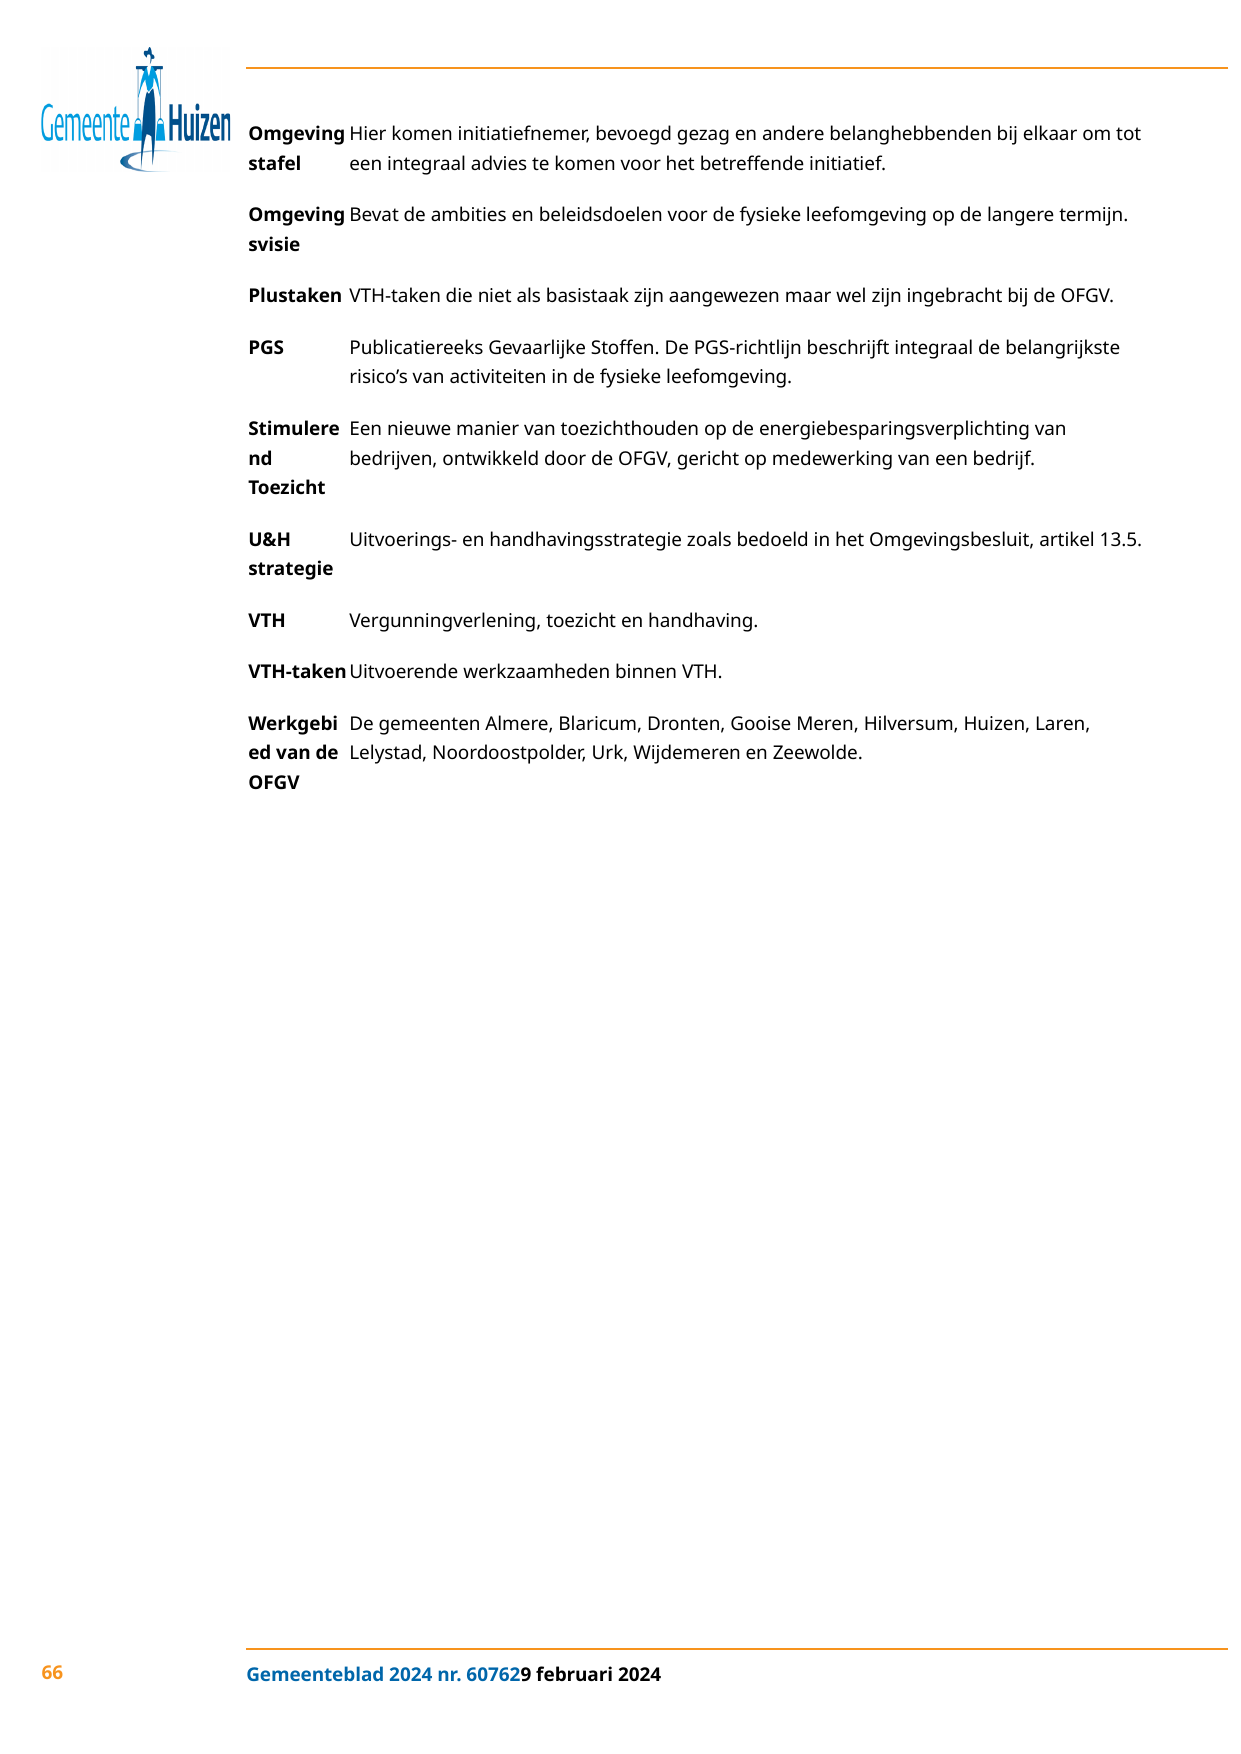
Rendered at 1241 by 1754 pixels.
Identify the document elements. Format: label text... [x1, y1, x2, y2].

table_cell VTH-taken die niet als basistaak zijn aangewezen maar wel zijn ingebracht bij de OFGV. [349, 283, 1152, 308]
table_cell [349, 500, 1152, 526]
table_cell Werkgebied van de OFGV [248, 710, 349, 794]
table_cell Plustaken [248, 283, 349, 308]
picture [41, 47, 231, 172]
table_cell [349, 176, 1152, 202]
table_cell [349, 633, 1152, 658]
table_cell [248, 684, 349, 710]
table_cell [349, 257, 1152, 283]
table_cell [349, 389, 1152, 415]
table_cell [248, 176, 349, 202]
table_cell Hier komen initiatiefnemer, bevoegd gezag en andere belanghebbenden bij elkaar om tot een integraal advies te komen voor het betreffende initiatief. [349, 121, 1152, 176]
table_cell VTH-taken [248, 658, 349, 684]
table_cell Omgevingsvisie [248, 202, 349, 257]
table_cell Stimulerend Toezicht [248, 415, 349, 500]
table_cell [349, 684, 1152, 710]
table_cell [248, 581, 349, 607]
table_cell De gemeenten Almere, Blaricum, Dronten, Gooise Meren, Hilversum, Huizen, Laren, Lelystad, Noordoostpolder, Urk, Wijdemeren en Zeewolde. [349, 710, 1152, 794]
table_cell [248, 500, 349, 526]
table_cell Uitvoerings- en handhavingsstrategie zoals bedoeld in het Omgevingsbesluit, artikel 13.5. [349, 526, 1152, 581]
table_cell PGS [248, 334, 349, 389]
table_cell VTH [248, 607, 349, 632]
table_cell Publicatiereeks Gevaarlijke Stoffen. De PGS-richtlijn beschrijft integraal de belangrijkste risico’s van activiteiten in de fysieke leefomgeving. [349, 334, 1152, 389]
table_cell [248, 308, 349, 334]
table_cell [248, 257, 349, 283]
table_cell Vergunningverlening, toezicht en handhaving. [349, 607, 1152, 632]
table_cell Een nieuwe manier van toezichthouden op de energiebesparingsverplichting van bedrijven, ontwikkeld door de OFGV, gericht op medewerking van een bedrijf. [349, 415, 1152, 500]
table_cell Omgevingstafel [248, 121, 349, 176]
table_cell [248, 95, 349, 121]
table_cell [349, 308, 1152, 334]
table_cell Bevat de ambities en beleidsdoelen voor de fysieke leefomgeving op de langere termijn. [349, 202, 1152, 257]
table_cell U&H strategie [248, 526, 349, 581]
table_cell Uitvoerende werkzaamheden binnen VTH. [349, 658, 1152, 684]
table_cell [349, 581, 1152, 607]
table_cell [248, 633, 349, 658]
table_cell [349, 95, 1152, 121]
table_cell [248, 389, 349, 415]
